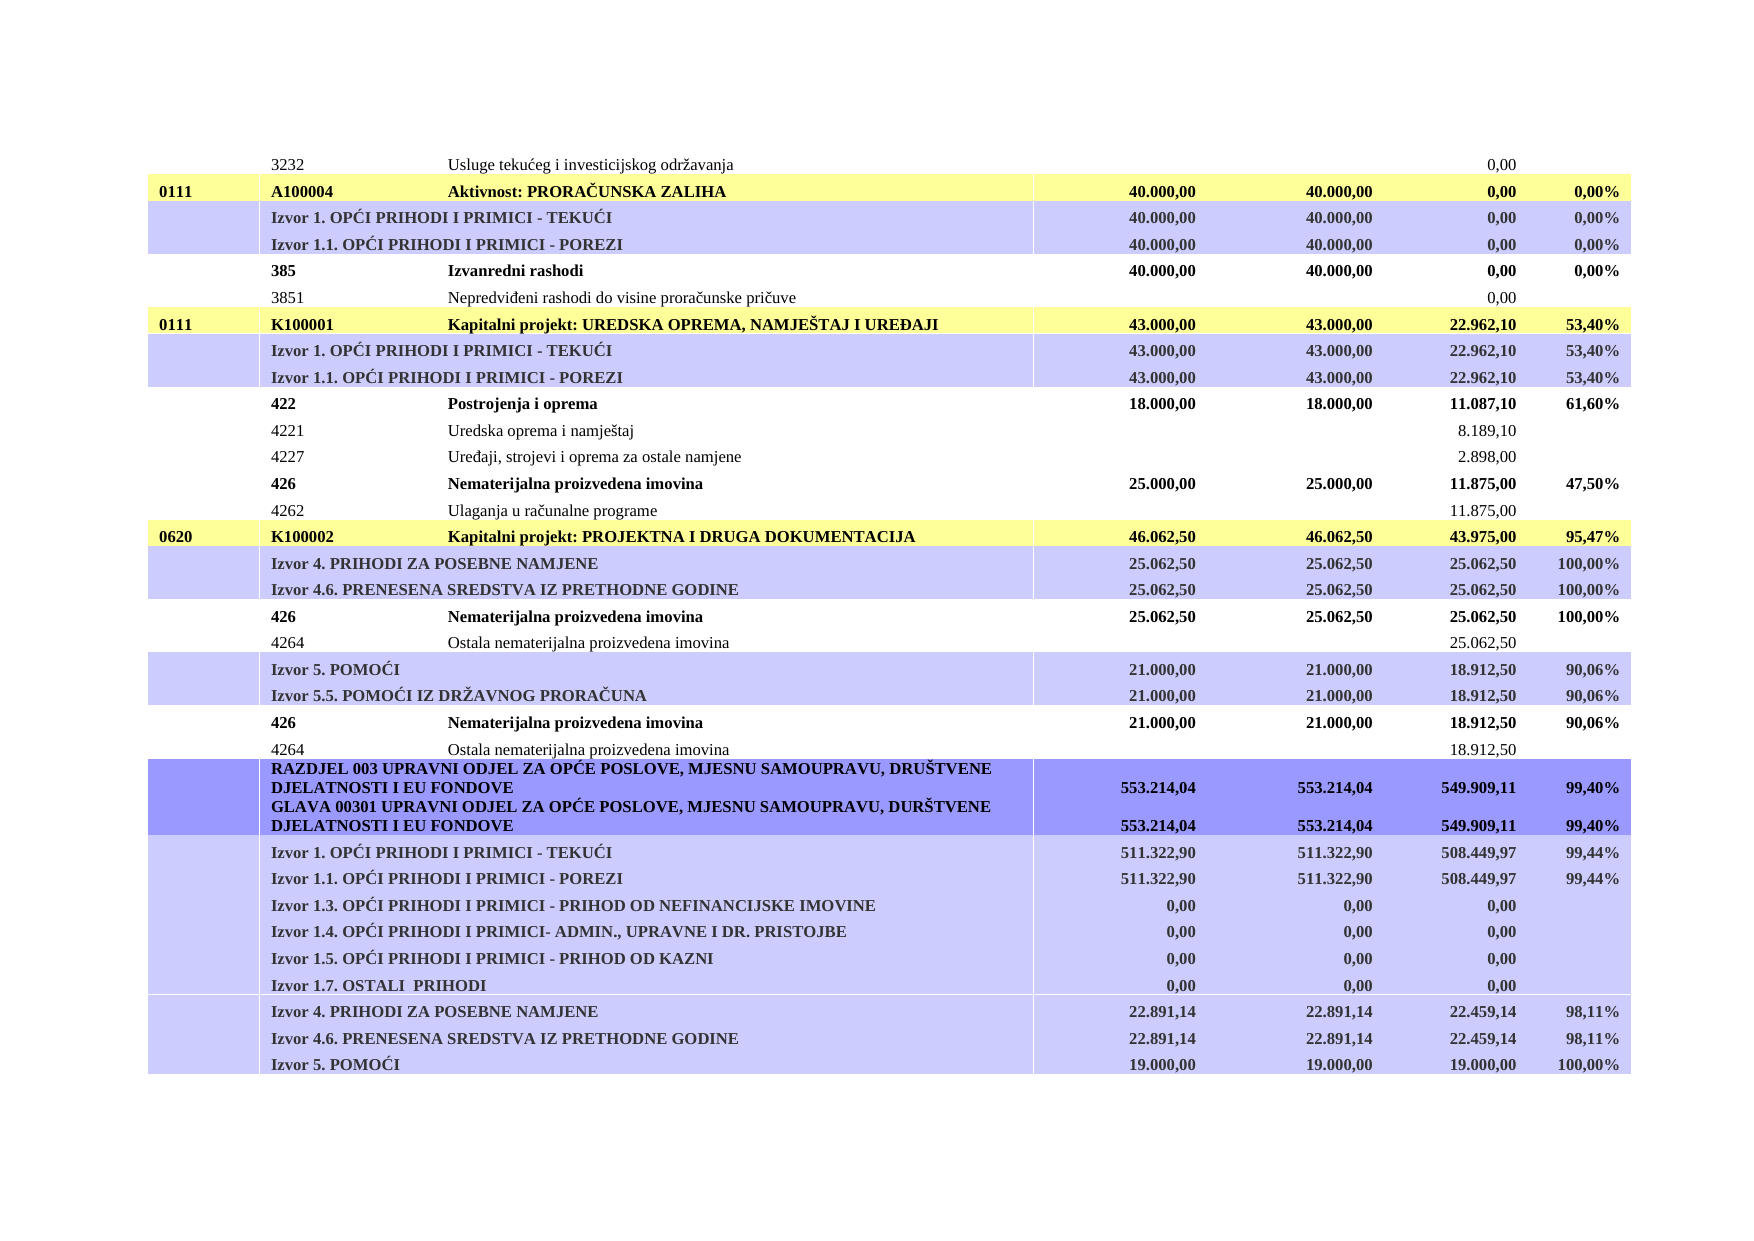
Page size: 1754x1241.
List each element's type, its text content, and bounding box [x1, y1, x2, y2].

table_cell 40.000,00 [1207, 227, 1384, 254]
table_cell [148, 413, 259, 440]
table_cell 549.909,11 [1384, 759, 1527, 797]
table_cell 3232 [260, 148, 436, 174]
table_cell 0,00 [1384, 174, 1527, 201]
table_cell 0,00 [1207, 968, 1384, 994]
table_cell [148, 334, 259, 360]
table_cell 22.891,14 [1207, 1021, 1384, 1048]
table_cell [1207, 493, 1384, 519]
table_cell Izvor 1.5. OPĆI PRIHODI I PRIMICI - PRIHOD OD KAZNI [260, 941, 1033, 968]
table_cell 43.000,00 [1207, 360, 1384, 387]
table_cell 0,00 [1034, 968, 1207, 994]
table_cell 40.000,00 [1207, 174, 1384, 201]
table_cell 553.214,04 [1034, 759, 1207, 797]
table_cell [1207, 413, 1384, 440]
table_cell 53,40% [1527, 360, 1631, 387]
table_cell Izvor 1.7. OSTALI PRIHODI [260, 968, 1033, 994]
table_cell [1207, 280, 1384, 307]
table_cell 90,06% [1527, 652, 1631, 679]
table_cell [1207, 626, 1384, 652]
table_cell Nematerijalna proizvedena imovina [436, 705, 1033, 732]
table_cell 0,00 [1384, 888, 1527, 915]
table_cell Kapitalni projekt: PROJEKTNA I DRUGA DOKUMENTACIJA [436, 520, 1033, 546]
table_cell RAZDJEL 003 UPRAVNI ODJEL ZA OPĆE POSLOVE, MJESNU SAMOUPRAVU, DRUŠTVENE DJELATNOSTI I EU FONDOVE [260, 759, 1033, 797]
table_cell [1527, 493, 1631, 519]
table_cell 0,00 [1384, 201, 1527, 227]
table_cell [148, 679, 259, 705]
table_cell 0,00% [1527, 254, 1631, 280]
table_cell [1034, 413, 1207, 440]
table_cell [1527, 888, 1631, 915]
table_cell [148, 862, 259, 888]
table_cell 25.000,00 [1207, 466, 1384, 493]
table_cell [1527, 915, 1631, 941]
table_cell [148, 968, 259, 994]
table_cell 25.062,50 [1207, 599, 1384, 626]
table_cell 19.000,00 [1384, 1048, 1527, 1074]
table_cell 61,60% [1527, 387, 1631, 413]
table_cell 426 [260, 705, 436, 732]
table_cell [148, 652, 259, 679]
table_cell [1527, 440, 1631, 466]
table_cell 25.062,50 [1034, 546, 1207, 573]
table_cell [148, 759, 259, 797]
table_cell GLAVA 00301 UPRAVNI ODJEL ZA OPĆE POSLOVE, MJESNU SAMOUPRAVU, DURŠTVENE DJELATNOSTI I EU FONDOVE [260, 797, 1033, 835]
table_cell [148, 493, 259, 519]
table_cell 18.912,50 [1384, 652, 1527, 679]
table_cell 19.000,00 [1207, 1048, 1384, 1074]
table_cell [148, 360, 259, 387]
table_cell Nepredviđeni rashodi do visine proračunske pričuve [436, 280, 1033, 307]
table_cell [148, 387, 259, 413]
table_cell [148, 201, 259, 227]
table_cell 90,06% [1527, 679, 1631, 705]
table_cell [1207, 440, 1384, 466]
table_cell [1207, 732, 1384, 758]
table_cell 43.000,00 [1207, 334, 1384, 360]
table_cell 40.000,00 [1034, 254, 1207, 280]
table_cell 11.087,10 [1384, 387, 1527, 413]
table_cell 0,00% [1527, 227, 1631, 254]
table_cell [1034, 493, 1207, 519]
table_cell Izvor 5. POMOĆI [260, 652, 1033, 679]
table_cell 21.000,00 [1207, 705, 1384, 732]
table_cell Nematerijalna proizvedena imovina [436, 599, 1033, 626]
table_cell Izvor 1.3. OPĆI PRIHODI I PRIMICI - PRIHOD OD NEFINANCIJSKE IMOVINE [260, 888, 1033, 915]
table_cell Izvor 1.4. OPĆI PRIHODI I PRIMICI- ADMIN., UPRAVNE I DR. PRISTOJBE [260, 915, 1033, 941]
table_cell [1034, 626, 1207, 652]
table_cell [1034, 148, 1207, 174]
table_cell [148, 466, 259, 493]
table_cell 22.962,10 [1384, 307, 1527, 333]
table_cell 4264 [260, 732, 436, 758]
table_cell 47,50% [1527, 466, 1631, 493]
table_cell 3851 [260, 280, 436, 307]
table_cell 53,40% [1527, 307, 1631, 333]
table_cell 43.975,00 [1384, 520, 1527, 546]
table_cell 25.062,50 [1034, 599, 1207, 626]
table_cell 0,00 [1384, 254, 1527, 280]
table_cell Ostala nematerijalna proizvedena imovina [436, 732, 1033, 758]
table_cell [148, 440, 259, 466]
table_cell [148, 148, 259, 174]
table_cell 43.000,00 [1034, 307, 1207, 333]
table_cell 100,00% [1527, 546, 1631, 573]
table_cell 40.000,00 [1207, 254, 1384, 280]
table_cell Izvor 4.6. PRENESENA SREDSTVA IZ PRETHODNE GODINE [260, 573, 1033, 599]
table_cell Izvor 4.6. PRENESENA SREDSTVA IZ PRETHODNE GODINE [260, 1021, 1033, 1048]
table_cell 11.875,00 [1384, 493, 1527, 519]
table_cell 0111 [148, 307, 259, 333]
table_cell [1527, 626, 1631, 652]
table_cell [148, 599, 259, 626]
table_cell 25.062,50 [1034, 573, 1207, 599]
table_cell 2.898,00 [1384, 440, 1527, 466]
table_cell Izvor 4. PRIHODI ZA POSEBNE NAMJENE [260, 995, 1033, 1021]
table_cell Ostala nematerijalna proizvedena imovina [436, 626, 1033, 652]
table_cell 98,11% [1527, 995, 1631, 1021]
table_cell 25.062,50 [1207, 573, 1384, 599]
table_cell [148, 888, 259, 915]
table_cell [1034, 280, 1207, 307]
table_cell 426 [260, 466, 436, 493]
table_cell 553.214,04 [1207, 797, 1384, 835]
table_cell [148, 835, 259, 862]
table_cell 0111 [148, 174, 259, 201]
table_cell 98,11% [1527, 1021, 1631, 1048]
table_cell 0,00 [1034, 941, 1207, 968]
table_cell [148, 995, 259, 1021]
table_cell 99,40% [1527, 759, 1631, 797]
table_cell 53,40% [1527, 334, 1631, 360]
table_cell 0,00 [1034, 915, 1207, 941]
table_cell 22.891,14 [1034, 995, 1207, 1021]
table_cell [1527, 413, 1631, 440]
table_cell [148, 732, 259, 758]
table_cell 11.875,00 [1384, 466, 1527, 493]
table_cell 18.000,00 [1034, 387, 1207, 413]
table_cell 46.062,50 [1207, 520, 1384, 546]
table_cell 25.062,50 [1384, 599, 1527, 626]
table_cell 25.062,50 [1384, 626, 1527, 652]
table_cell 8.189,10 [1384, 413, 1527, 440]
table_cell 19.000,00 [1034, 1048, 1207, 1074]
table_cell 385 [260, 254, 436, 280]
table_cell 43.000,00 [1207, 307, 1384, 333]
table_cell 95,47% [1527, 520, 1631, 546]
table_cell 0,00 [1207, 941, 1384, 968]
table_cell Izvor 1. OPĆI PRIHODI I PRIMICI - TEKUĆI [260, 201, 1033, 227]
table_cell Izvanredni rashodi [436, 254, 1033, 280]
table_cell 99,44% [1527, 835, 1631, 862]
table_cell [148, 1048, 259, 1074]
table_cell Izvor 5. POMOĆI [260, 1048, 1033, 1074]
table_cell 100,00% [1527, 1048, 1631, 1074]
table_cell 511.322,90 [1034, 835, 1207, 862]
table_cell 43.000,00 [1034, 334, 1207, 360]
table_cell K100001 [260, 307, 436, 333]
table_cell 22.891,14 [1207, 995, 1384, 1021]
table_cell 22.891,14 [1034, 1021, 1207, 1048]
table_cell 0,00 [1384, 148, 1527, 174]
table_cell Izvor 1. OPĆI PRIHODI I PRIMICI - TEKUĆI [260, 835, 1033, 862]
table_cell Aktivnost: PRORAČUNSKA ZALIHA [436, 174, 1033, 201]
table_cell Usluge tekućeg i investicijskog održavanja [436, 148, 1033, 174]
table_cell Izvor 1.1. OPĆI PRIHODI I PRIMICI - POREZI [260, 862, 1033, 888]
table_cell Uređaji, strojevi i oprema za ostale namjene [436, 440, 1033, 466]
table_cell 18.912,50 [1384, 705, 1527, 732]
table_cell 43.000,00 [1034, 360, 1207, 387]
table_cell 40.000,00 [1034, 227, 1207, 254]
table_cell 508.449,97 [1384, 835, 1527, 862]
table_cell Izvor 4. PRIHODI ZA POSEBNE NAMJENE [260, 546, 1033, 573]
table_cell [148, 797, 259, 835]
table_cell 0620 [148, 520, 259, 546]
table_cell 21.000,00 [1207, 652, 1384, 679]
table_cell [148, 915, 259, 941]
table_cell 553.214,04 [1207, 759, 1384, 797]
table_cell 40.000,00 [1034, 174, 1207, 201]
table_cell 4262 [260, 493, 436, 519]
table_cell [1034, 440, 1207, 466]
table_cell 18.000,00 [1207, 387, 1384, 413]
table_cell 0,00% [1527, 174, 1631, 201]
table_cell 40.000,00 [1034, 201, 1207, 227]
table_cell Izvor 1.1. OPĆI PRIHODI I PRIMICI - POREZI [260, 360, 1033, 387]
table_cell 422 [260, 387, 436, 413]
table_cell 553.214,04 [1034, 797, 1207, 835]
table_cell 100,00% [1527, 599, 1631, 626]
table_cell Nematerijalna proizvedena imovina [436, 466, 1033, 493]
table_cell [1527, 732, 1631, 758]
table_cell [148, 573, 259, 599]
table_cell 21.000,00 [1034, 705, 1207, 732]
table_cell 4227 [260, 440, 436, 466]
table_cell 511.322,90 [1034, 862, 1207, 888]
table_cell 40.000,00 [1207, 201, 1384, 227]
table_cell [1527, 968, 1631, 994]
table_cell 46.062,50 [1034, 520, 1207, 546]
table_cell 0,00 [1384, 968, 1527, 994]
table_cell [1207, 148, 1384, 174]
table_cell Uredska oprema i namještaj [436, 413, 1033, 440]
table_cell 0,00 [1207, 915, 1384, 941]
table_cell 18.912,50 [1384, 732, 1527, 758]
table_cell [1034, 732, 1207, 758]
table_cell Izvor 1. OPĆI PRIHODI I PRIMICI - TEKUĆI [260, 334, 1033, 360]
table_cell 22.459,14 [1384, 995, 1527, 1021]
table_cell [148, 705, 259, 732]
table_cell A100004 [260, 174, 436, 201]
table_cell 508.449,97 [1384, 862, 1527, 888]
table_cell Kapitalni projekt: UREDSKA OPREMA, NAMJEŠTAJ I UREĐAJI [436, 307, 1033, 333]
table_cell Izvor 1.1. OPĆI PRIHODI I PRIMICI - POREZI [260, 227, 1033, 254]
table_cell 21.000,00 [1207, 679, 1384, 705]
table_cell [148, 941, 259, 968]
table_cell 0,00% [1527, 201, 1631, 227]
table_cell 90,06% [1527, 705, 1631, 732]
table_cell 4264 [260, 626, 436, 652]
table_cell 25.062,50 [1384, 546, 1527, 573]
table_cell 18.912,50 [1384, 679, 1527, 705]
table_cell 0,00 [1384, 941, 1527, 968]
table_cell 0,00 [1034, 888, 1207, 915]
table_cell 25.062,50 [1207, 546, 1384, 573]
table_cell 426 [260, 599, 436, 626]
table_cell 0,00 [1384, 227, 1527, 254]
table_cell 21.000,00 [1034, 652, 1207, 679]
table_cell 25.062,50 [1384, 573, 1527, 599]
table_cell Izvor 5.5. POMOĆI IZ DRŽAVNOG PRORAČUNA [260, 679, 1033, 705]
table_cell [1527, 280, 1631, 307]
table_cell 22.459,14 [1384, 1021, 1527, 1048]
table_cell 25.000,00 [1034, 466, 1207, 493]
table_cell [148, 254, 259, 280]
table_cell 99,44% [1527, 862, 1631, 888]
table_cell 0,00 [1384, 280, 1527, 307]
table_cell [148, 227, 259, 254]
table_cell [148, 546, 259, 573]
table_cell [148, 1021, 259, 1048]
table_cell 22.962,10 [1384, 360, 1527, 387]
table_cell [148, 280, 259, 307]
table_cell 549.909,11 [1384, 797, 1527, 835]
table_cell Postrojenja i oprema [436, 387, 1033, 413]
table_cell K100002 [260, 520, 436, 546]
table_cell 4221 [260, 413, 436, 440]
table_cell [148, 626, 259, 652]
table_cell Ulaganja u računalne programe [436, 493, 1033, 519]
table_cell 511.322,90 [1207, 835, 1384, 862]
table_cell 99,40% [1527, 797, 1631, 835]
table_cell 0,00 [1384, 915, 1527, 941]
table_cell [1527, 148, 1631, 174]
table_cell 511.322,90 [1207, 862, 1384, 888]
table_cell 100,00% [1527, 573, 1631, 599]
table_cell 0,00 [1207, 888, 1384, 915]
table_cell 22.962,10 [1384, 334, 1527, 360]
table_cell [1527, 941, 1631, 968]
table_cell 21.000,00 [1034, 679, 1207, 705]
